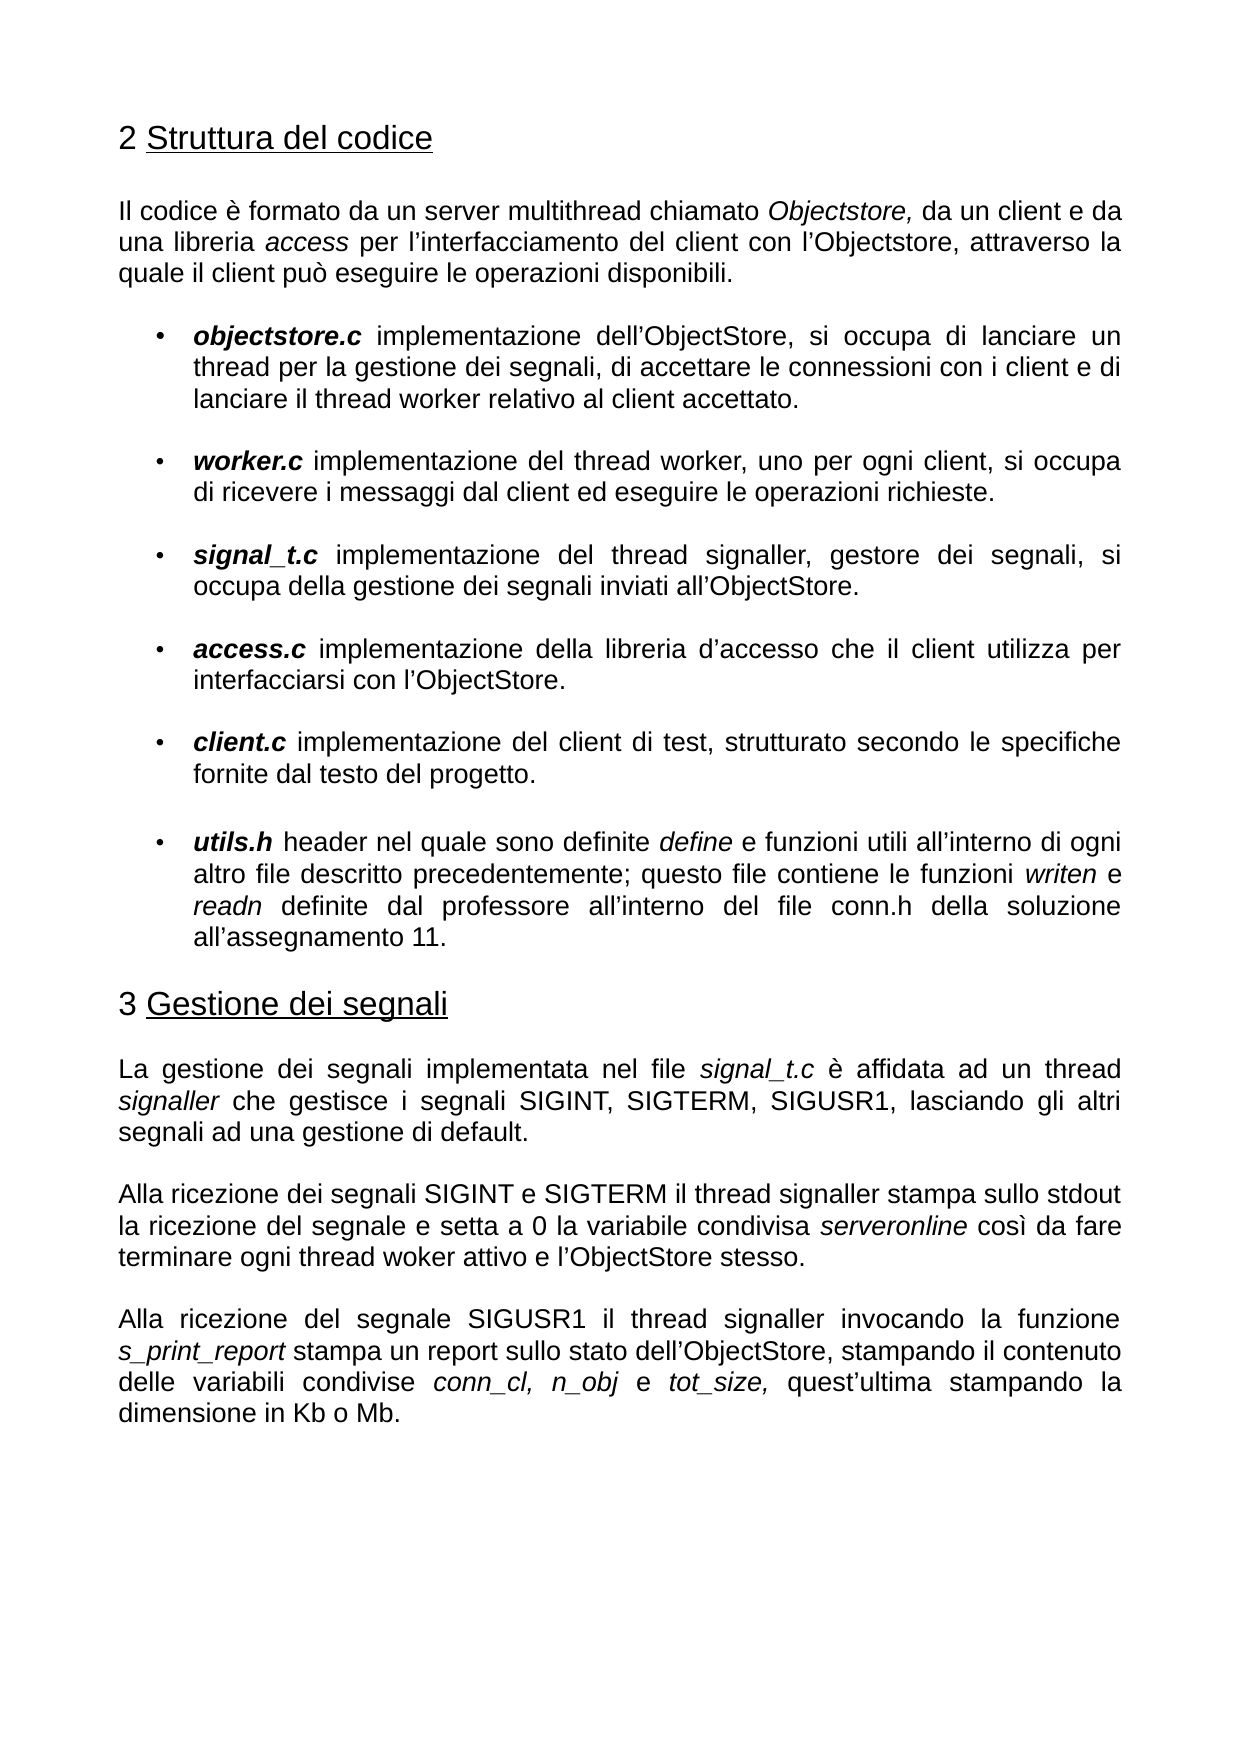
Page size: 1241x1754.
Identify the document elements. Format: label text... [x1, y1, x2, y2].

list objectstore.c implementazione dell’ObjectStore, si occupa di lanciare un thread per la gestione dei segnali, di accettare le connessioni con i client e di lanciare il thread worker relativo al client accettato. [156, 320, 1122, 414]
list client.c implementazione del client di test, strutturato secondo le specifiche fornite dal testo del progetto. [156, 726, 1122, 789]
list access.c implementazione della libreria d’accesso che il client utilizza per interfacciarsi con l’ObjectStore. [156, 633, 1122, 695]
text La gestione dei segnali implementata nel file signal_t.c è affidata ad un thread signaller che gestisce i segnali SIGINT, SIGTERM, SIGUSR1, lasciando gli altri segnali ad una gestione di default. [118, 1053, 1122, 1147]
text 2 Struttura del codice [118, 118, 1122, 157]
text 3 Gestione dei segnali [118, 983, 1122, 1022]
list worker.c implementazione del thread worker, uno per ogni client, si occupa di ricevere i messaggi dal client ed eseguire le operazioni richieste. [156, 445, 1122, 508]
list utils.h header nel quale sono definite define e funzioni utili all’interno di ogni altro file descritto precedentemente; questo file contiene le funzioni writen e readn definite dal professore all’interno del file conn.h della soluzione all’assegnamento 11. [156, 820, 1122, 952]
text Il codice è formato da un server multithread chiamato Objectstore, da un client e da una libreria access per l’interfacciamento del client con l’Objectstore, attraverso la quale il client può eseguire le operazioni disponibili. [118, 195, 1122, 289]
list signal_t.c implementazione del thread signaller, gestore dei segnali, si occupa della gestione dei segnali inviati all’ObjectStore. [156, 539, 1122, 601]
text Alla ricezione dei segnali SIGINT e SIGTERM il thread signaller stampa sullo stdout la ricezione del segnale e setta a 0 la variabile condivisa serveronline così da fare terminare ogni thread woker attivo e l’ObjectStore stesso. [118, 1178, 1122, 1272]
text Alla ricezione del segnale SIGUSR1 il thread signaller invocando la funzione s_print_report stampa un report sullo stato dell’ObjectStore, stampando il contenuto delle variabili condivise conn_cl, n_obj e tot_size, quest’ultima stampando la dimensione in Kb o Mb. [118, 1303, 1122, 1428]
